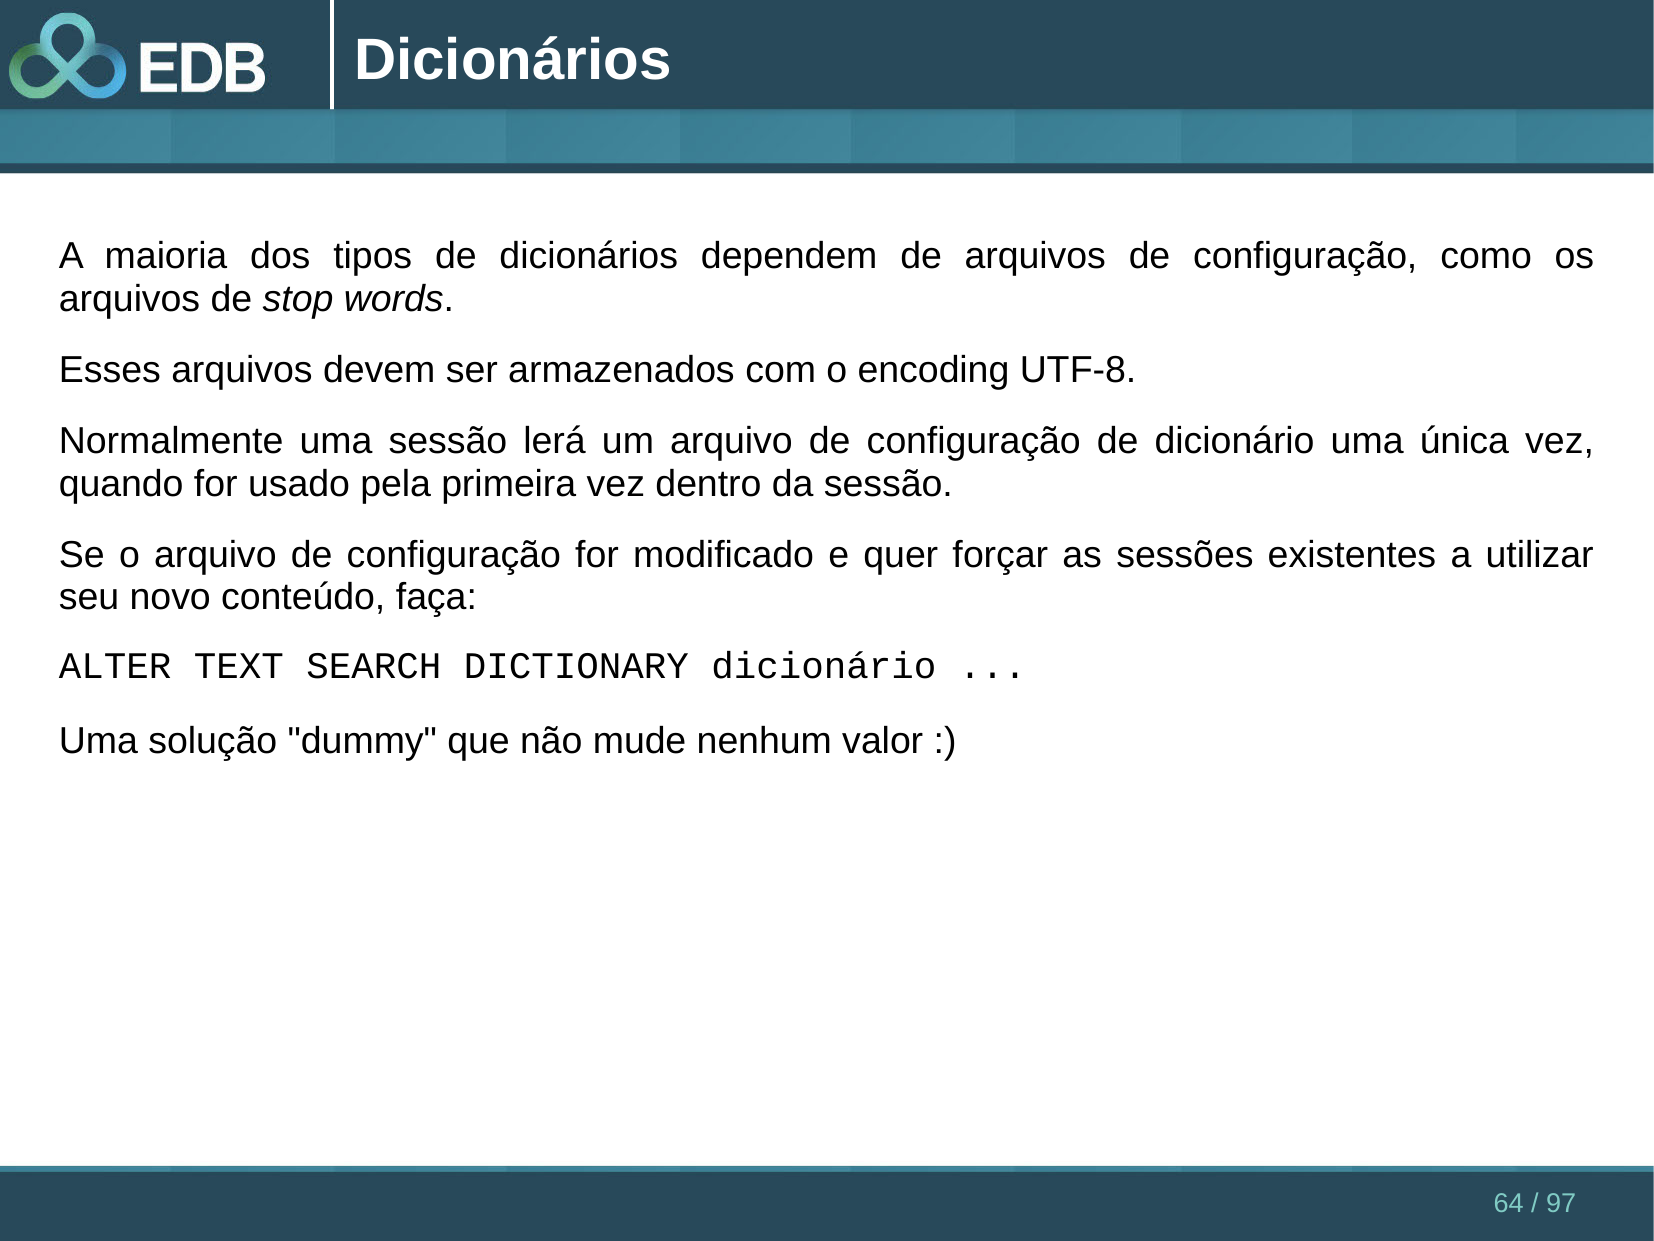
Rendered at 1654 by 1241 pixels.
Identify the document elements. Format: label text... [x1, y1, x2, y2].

list A maioria dos tipos de dicionários dependem de arquivos de configuração, como os arquivos de stop words. Esses arquivos devem ser armazenados com o encoding UTF-8. Normalmente uma sessão lerá um arquivo de configuração de dicionário uma única vez, quando for usado pela primeira vez dentro da sessão. Se o arquivo de configuração for modificado e quer forçar as sessões existentes a utilizar seu novo conteúdo, faça: ALTER TEXT SEARCH DICTIONARY dicionário ... Uma solução "dummy" que não mude nenhum valor :) [59, 234, 1595, 768]
title Dicionários [354, 0, 1625, 125]
picture [0, 0, 1654, 1241]
